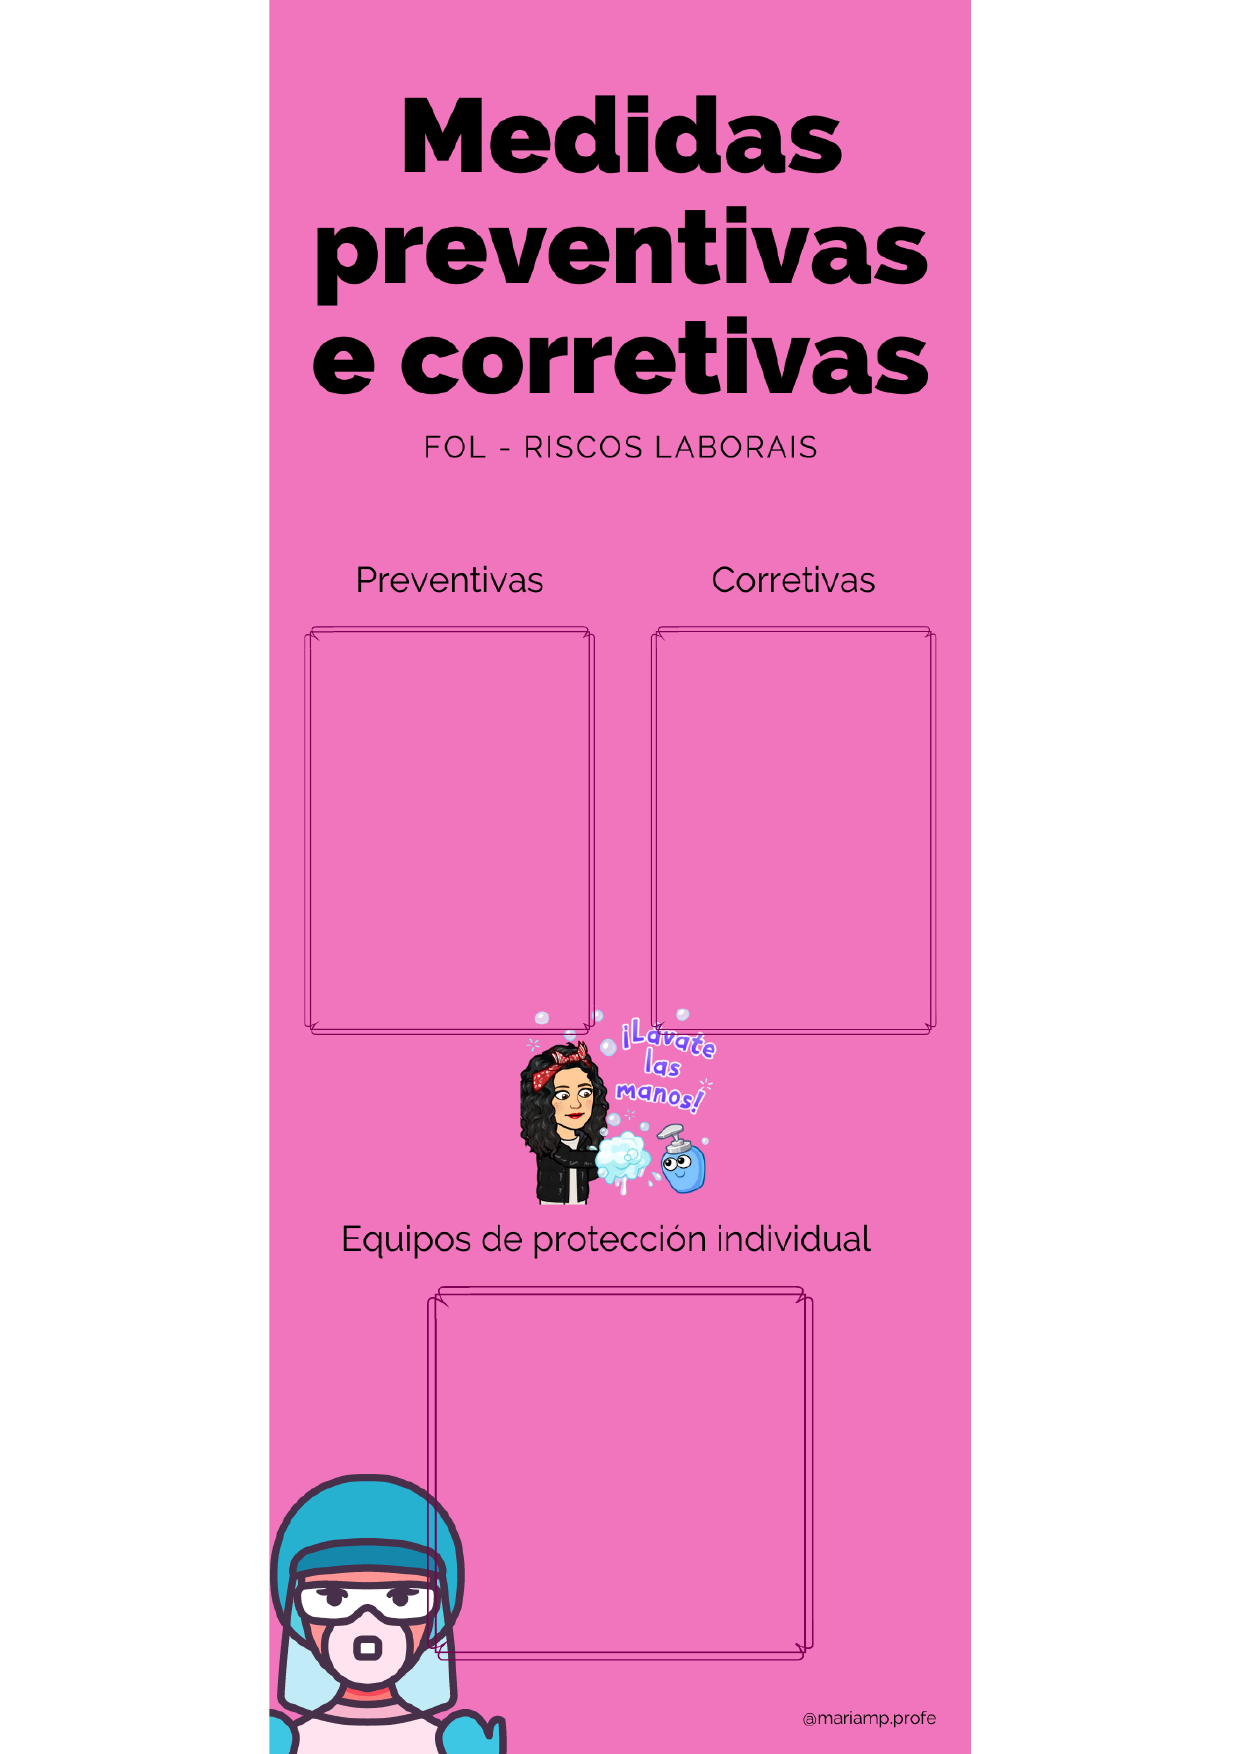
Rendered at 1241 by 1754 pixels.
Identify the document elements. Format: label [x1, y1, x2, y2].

picture [269, 0, 971, 1754]
